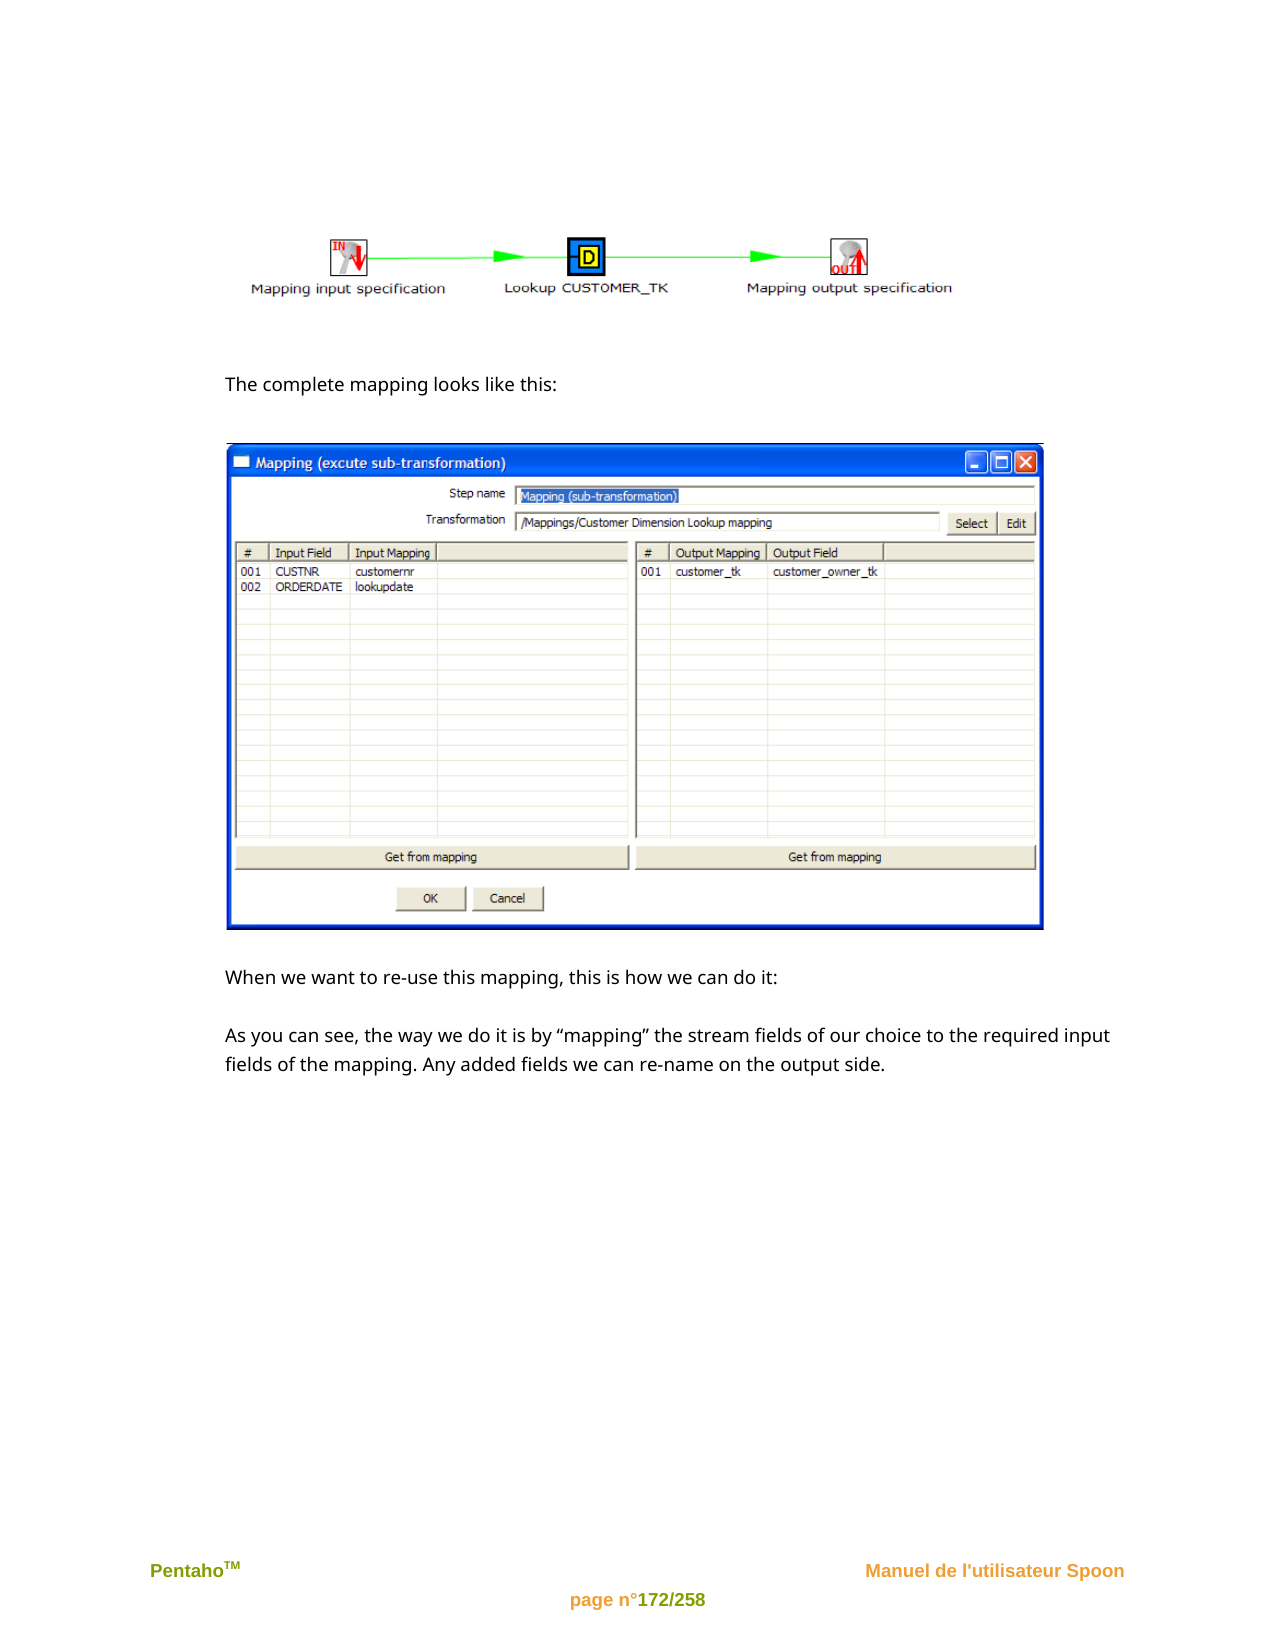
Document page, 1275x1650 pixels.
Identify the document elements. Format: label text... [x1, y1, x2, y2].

text When we want to re-use this mapping, this is how we can do it: [225, 427, 1125, 990]
text As you can see, the way we do it is by “mapping” the stream fields of our choice to the required input fields of the mapping. Any added fields we can re-name on the output side. [225, 1019, 1125, 1078]
text The complete mapping looks like this: [225, 179, 1125, 397]
